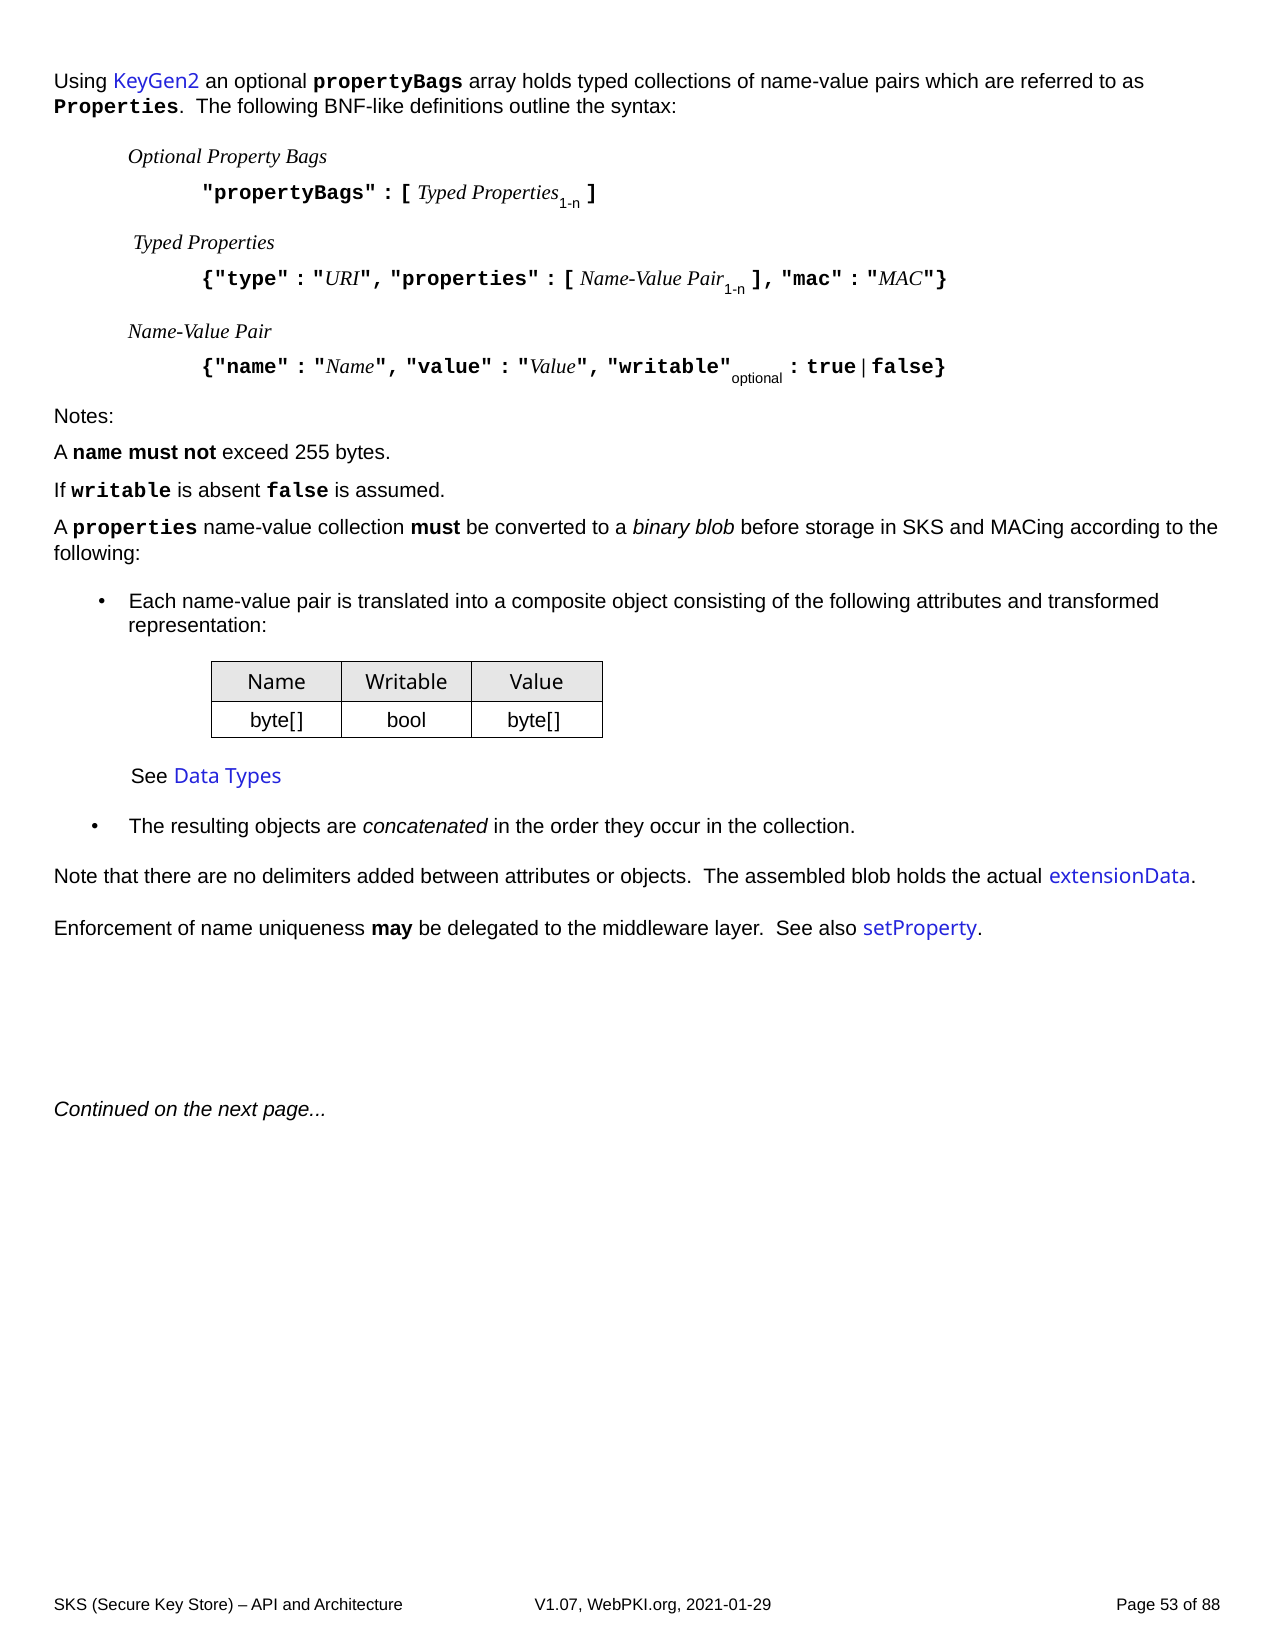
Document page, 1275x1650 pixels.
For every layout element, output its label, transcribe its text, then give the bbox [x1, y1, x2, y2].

table_header Value [472, 662, 602, 701]
list Each name-value pair is translated into a composite object consisting of the following attributes and transformed representation: [98, 589, 1221, 637]
table_cell bool [342, 702, 471, 737]
text Name-Value Pair [54, 318, 1221, 343]
table_cell byte⁮[ ] [212, 702, 341, 737]
text "propertyBags" : [ Typed Properties1-n ] [54, 180, 1221, 212]
text A properties name-value collection must be converted to a binary blob before storage in SKS and MACing according to the following: [54, 515, 1221, 589]
text Typed Properties [54, 230, 1221, 254]
table_cell byte⁮[ ] [472, 702, 602, 737]
text Optional Property Bags [54, 144, 1221, 168]
text Enforcement of name uniqueness may be delegated to the middleware layer. See also setProperty. [54, 913, 1221, 942]
list See Data Types [101, 737, 1221, 814]
text Using KeyGen2 an optional propertyBags array holds typed collections of name-value pairs which are referred to as Properties. The following BNF-like definitions outline the syntax: [54, 66, 1221, 120]
text Note that there are no delimiters added between attributes or objects. The assembled blob holds the actual extensionData. [54, 861, 1221, 890]
text {"name" : "Name", "value" : "Value", "writable"optional : true | false} [54, 354, 1221, 386]
text If writable is absent false is assumed. [54, 478, 1221, 503]
table_header Writable [342, 662, 471, 701]
text A name must not exceed 255 bytes. [54, 440, 1221, 466]
table_header Name [212, 662, 341, 701]
text Continued on the next page... [54, 1097, 1221, 1121]
list The resulting objects are concatenated in the order they occur in the collection. [91, 814, 1221, 838]
text {"type" : "URI", "properties" : [ Name-Value Pair1-n ], "mac" : "MAC"} [54, 266, 1221, 297]
text Notes: [54, 404, 1221, 428]
